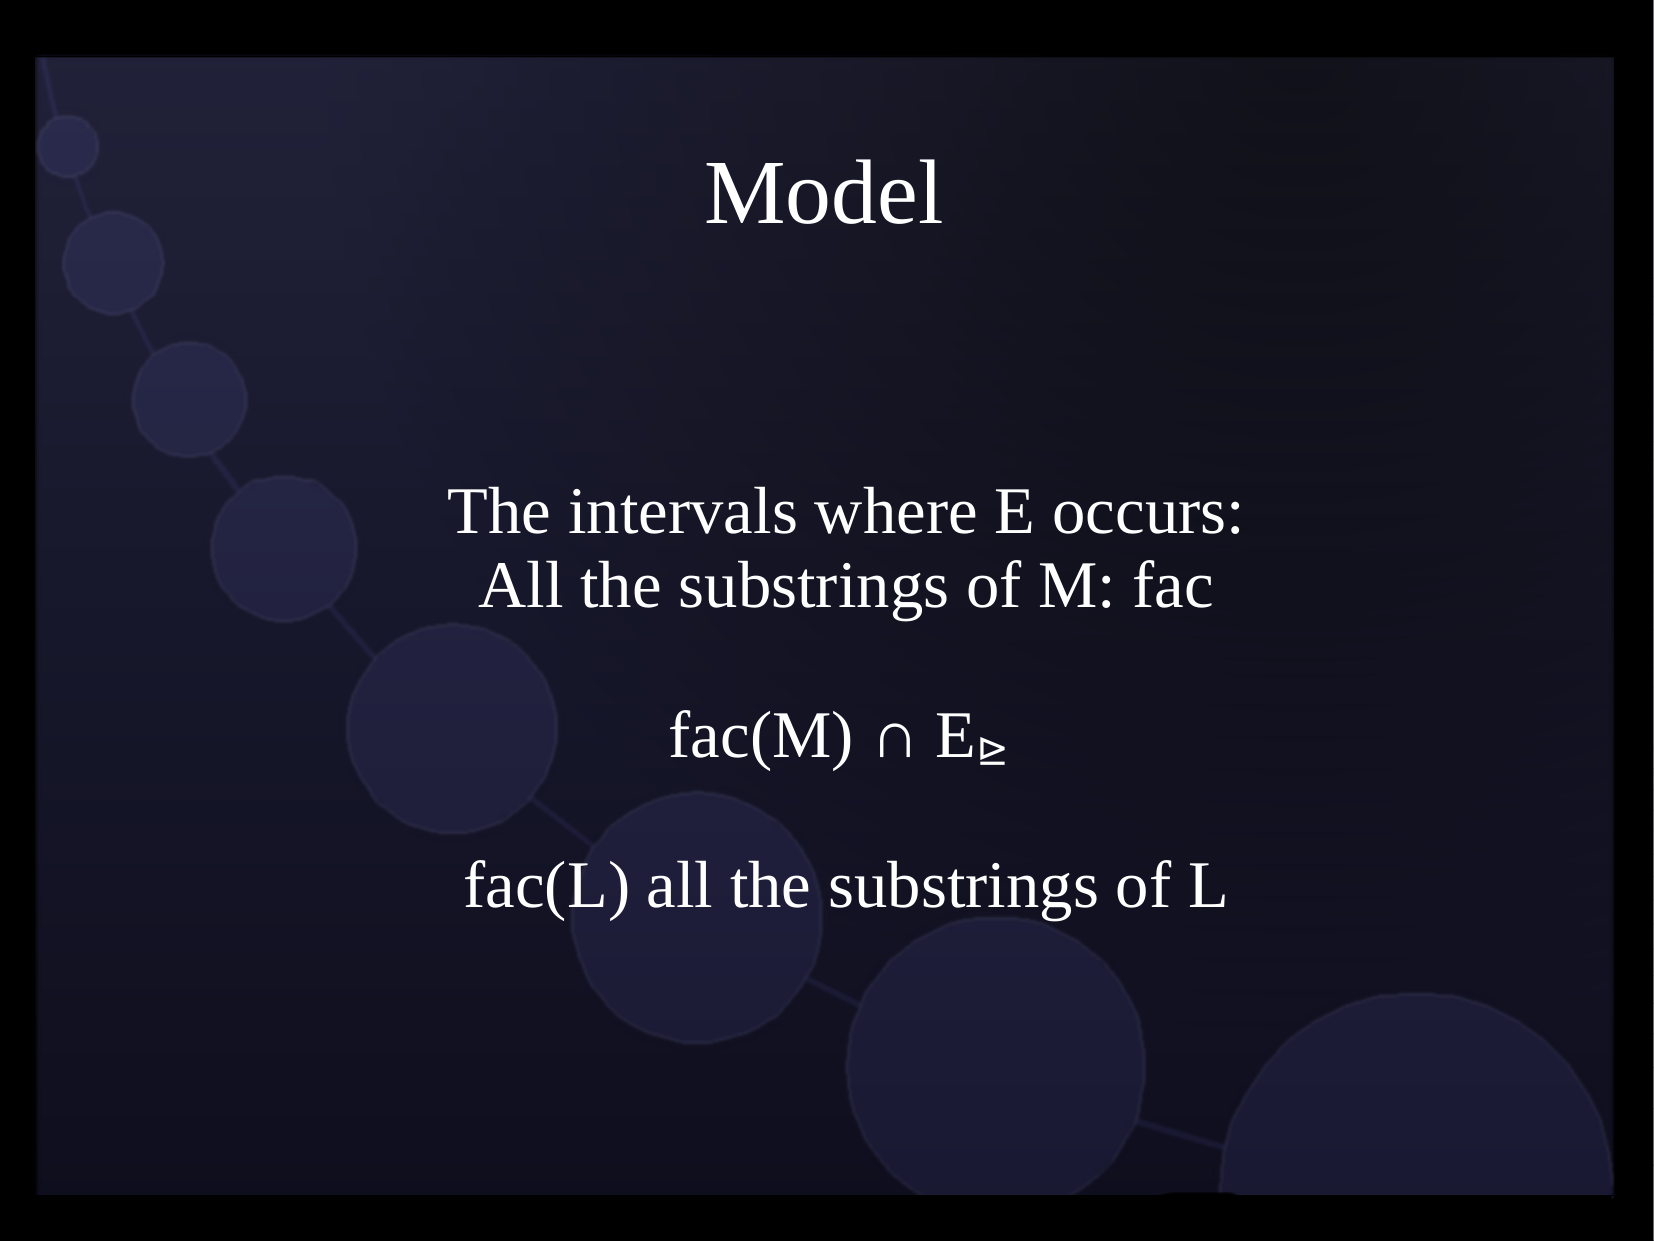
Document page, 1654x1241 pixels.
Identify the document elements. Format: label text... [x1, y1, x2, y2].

title Model [118, 88, 1531, 296]
subtitle The intervals where E occurs: All the substrings of M: fac fac(M) ∩ E⊵ fac(L) all the substrings of L [123, 307, 1536, 1089]
picture [0, 0, 1654, 1241]
